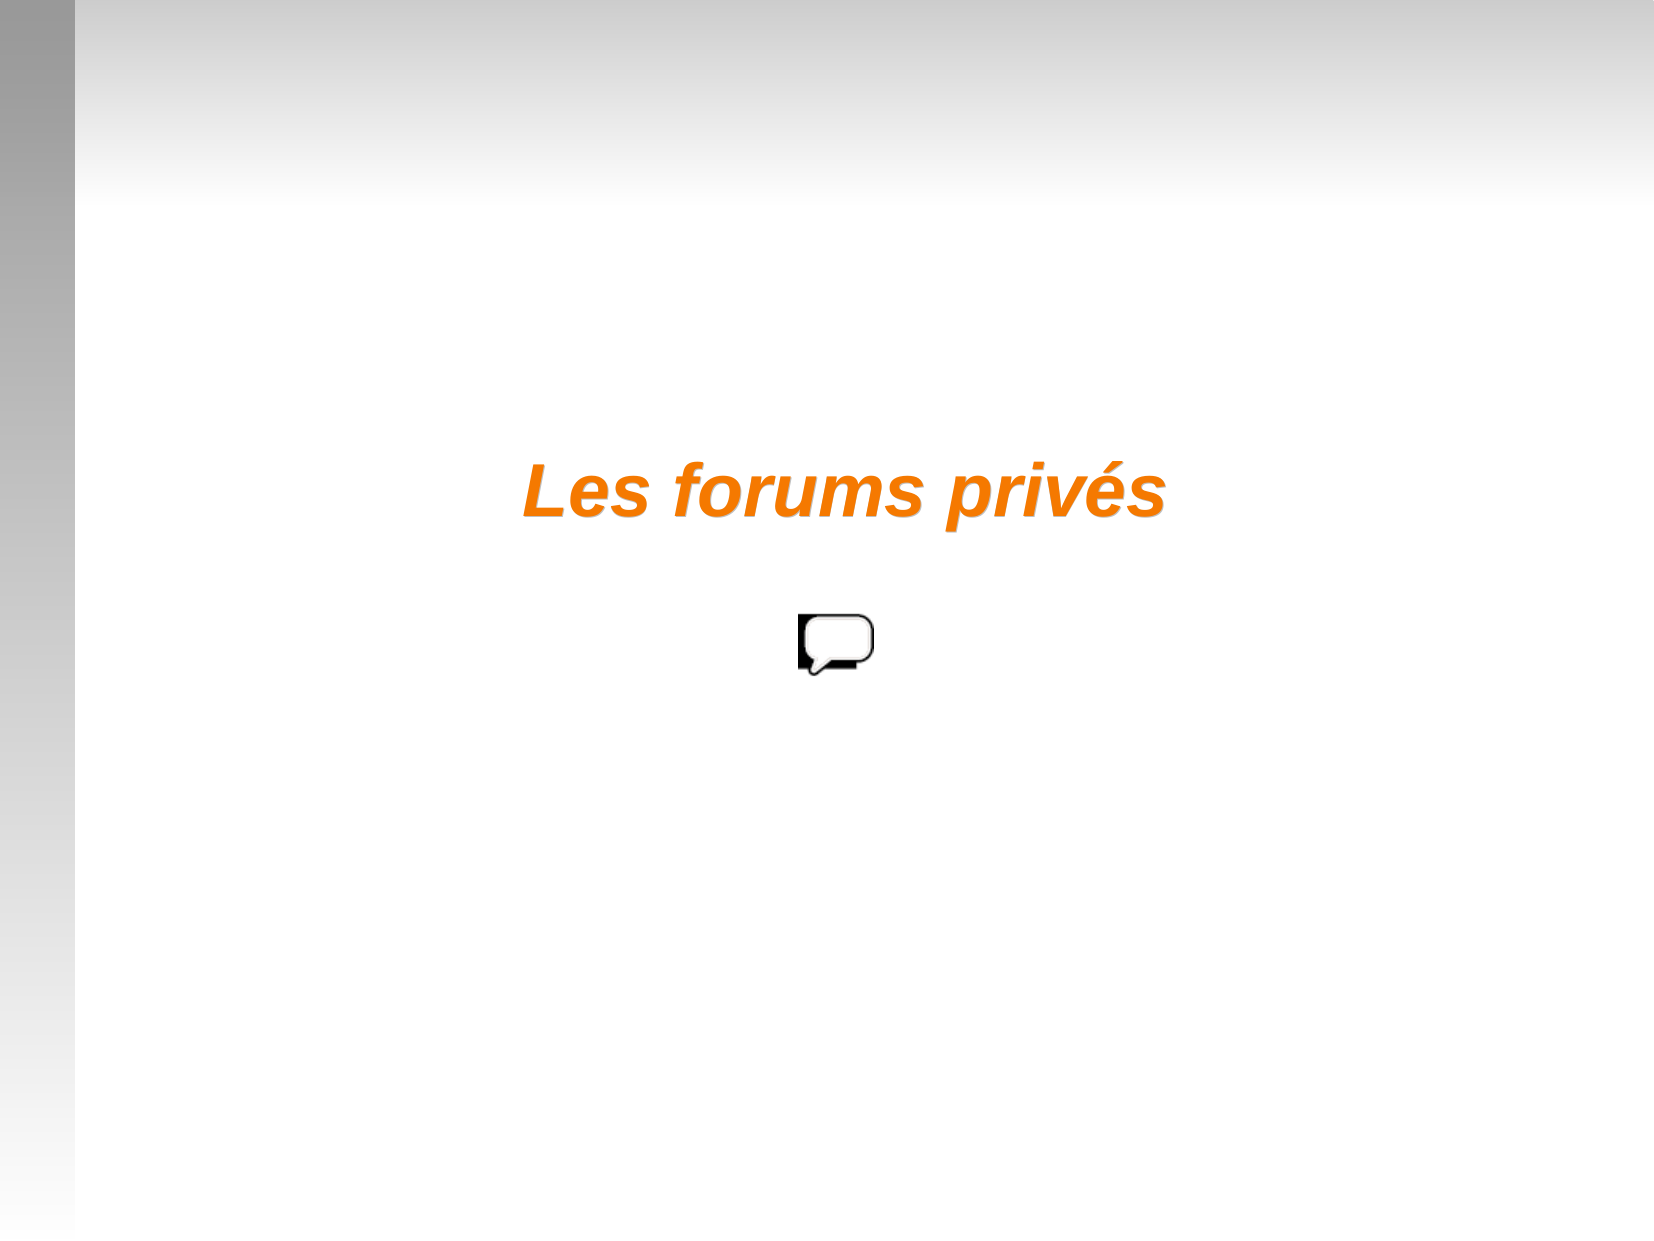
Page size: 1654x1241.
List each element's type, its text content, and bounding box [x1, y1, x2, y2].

picture [798, 608, 874, 684]
title Les forums privés [148, 304, 1561, 677]
